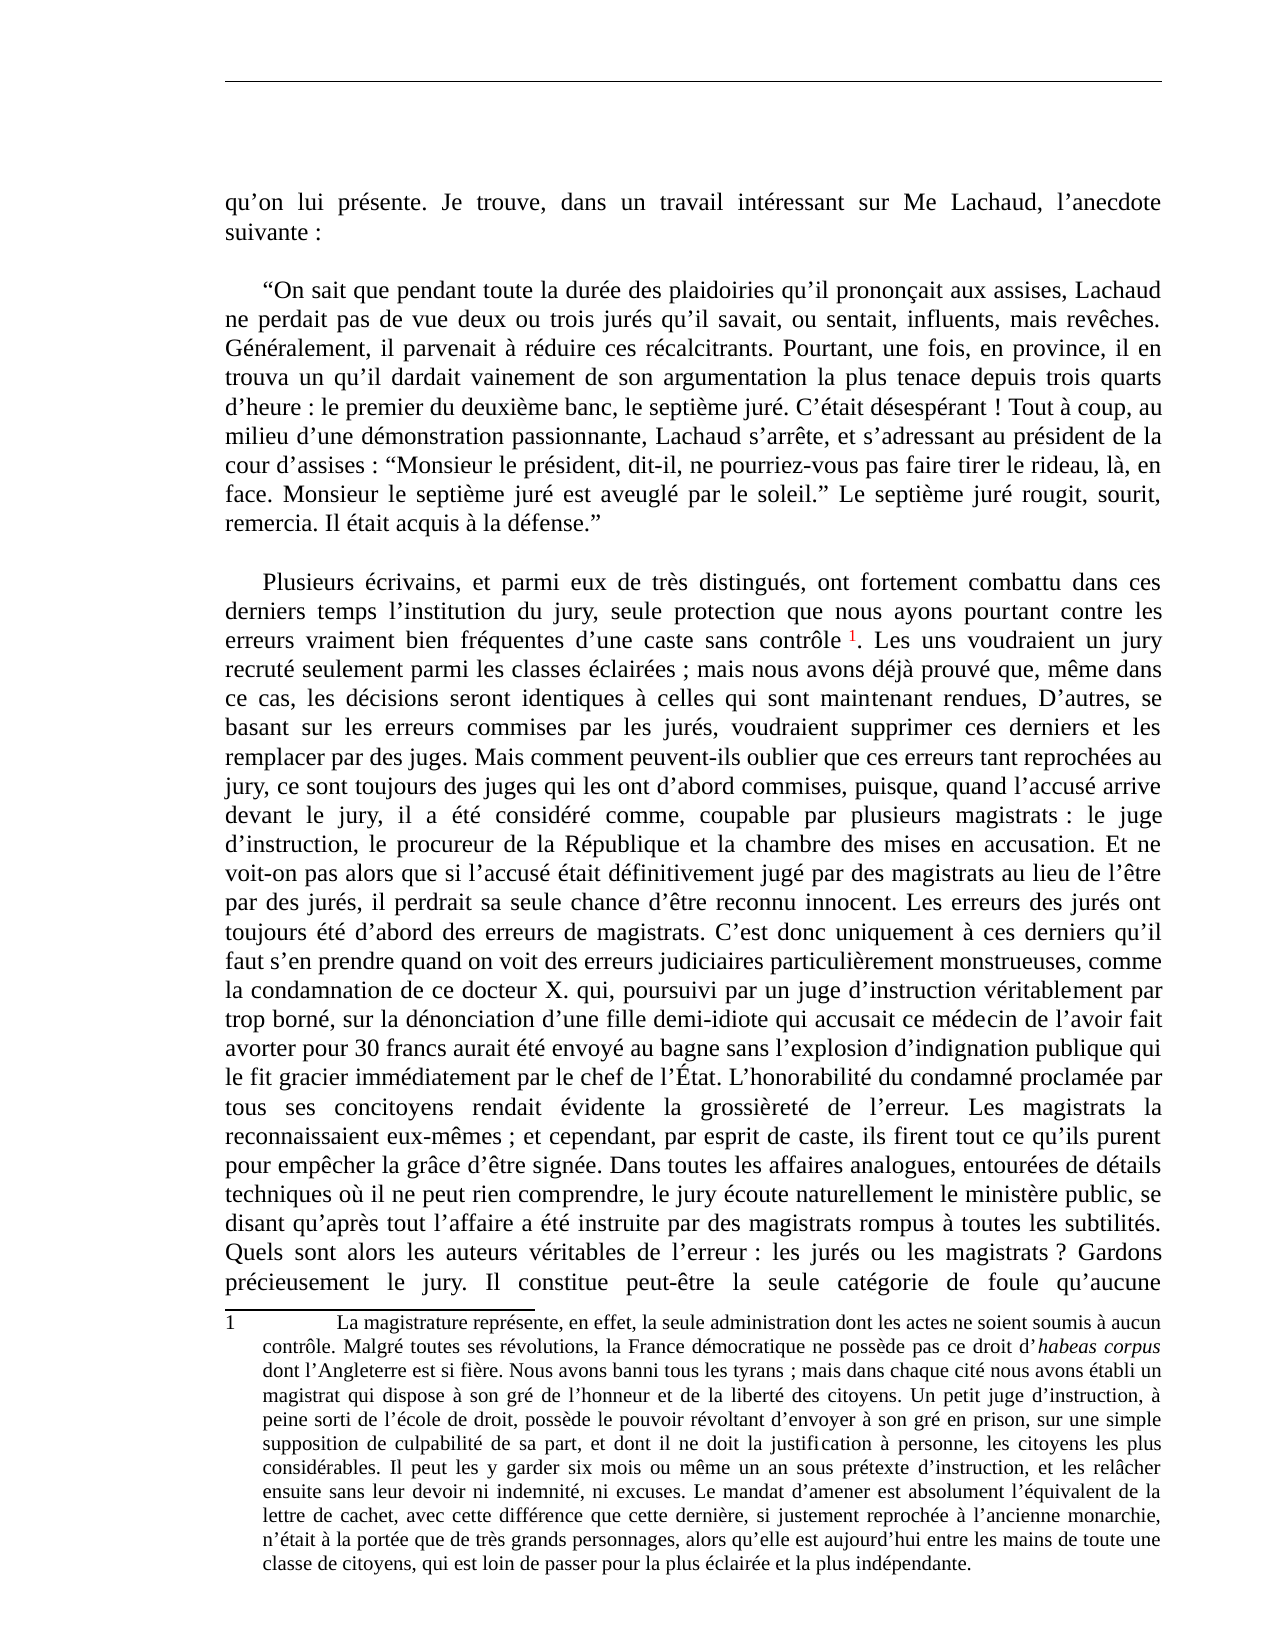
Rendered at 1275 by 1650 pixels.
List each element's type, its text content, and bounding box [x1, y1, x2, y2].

text Plusieurs écrivains, et parmi eux de très distingués, ont fortement combattu dans ces derniers temps l’institution du jury, seule protection que nous ayons pour­tant contre les erreurs vraiment bien fréquentes d’une caste sans contrôle . Les uns vou­draient un jury recruté seulement parmi les classes éclairées ; mais nous avons déjà prouvé que, même dans ce cas, les décisions seront identiques à celles qui sont main­tenant rendues, D’autres, se basant sur les erreurs commises par les jurés, voudraient supprimer ces derniers et les remplacer par des juges. Mais comment peuvent-ils oublier que ces erreurs tant reprochées au jury, ce sont toujours des juges qui les ont d’abord commises, puisque, quand l’accusé arrive devant le jury, il a été considéré comme, coupable par plusieurs magistrats : le juge d’instruction, le procureur de la République et la chambre des mises en accusation. Et ne voit-on pas alors que si l’accusé était définitivement jugé par des magistrats au lieu de l’être par des jurés, il perdrait sa seule chance d’être reconnu innocent. Les erreurs des jurés ont toujours été d’abord des erreurs de magistrats. C’est donc uniquement à ces derniers qu’il faut s’en prendre quand on voit des erreurs judiciaires particulièrement monstrueuses, comme la condamnation de ce docteur X. qui, poursuivi par un juge d’instruction véritable­ment par trop borné, sur la dénonciation d’une fille demi-idiote qui accusait ce méde­cin de l’avoir fait avorter pour 30 francs aurait été envoyé au bagne sans l’explosion d’indignation publique qui le fit gracier immédiatement par le chef de l’État. L’hono­rabilité du condamné proclamée par tous ses concitoyens rendait évidente la grossiè­reté de l’erreur. Les magistrats la reconnaissaient eux-mêmes ; et cependant, par esprit de caste, ils firent tout ce qu’ils purent pour empêcher la grâce d’être signée. Dans toutes les affaires analogues, entourées de détails techniques où il ne peut rien com­prendre, le jury écoute naturellement le ministère public, se disant qu’après tout l’affaire a été instruite par des magistrats rompus à toutes les subtilités. Quels sont alors les auteurs véritables de l’erreur : les jurés ou les magistrats ? Gardons précieusement le jury. Il constitue peut-être la seule catégorie de foule qu’aucune [225, 567, 1162, 1296]
text “On sait que pendant toute la durée des plaidoiries qu’il prononçait aux assises, Lachaud ne perdait pas de vue deux ou trois jurés qu’il savait, ou sentait, influents, mais revêches. Généralement, il parvenait à réduire ces récalcitrants. Pourtant, une fois, en province, il en trouva un qu’il dardait vainement de son argumentation la plus tenace depuis trois quarts d’heure : le premier du deuxième banc, le septième juré. C’était désespérant ! Tout à coup, au milieu d’une démonstration passion­nante, Lachaud s’arrête, et s’adressant au président de la cour d’assises : “Monsieur le président, dit-il, ne pourriez-vous pas faire tirer le rideau, là, en face. Monsieur le septième juré est aveuglé par le soleil.” Le septième juré rougit, sourit, remercia. Il était acquis à la défense.” [225, 275, 1162, 537]
text La magistrature représente, en effet, la seule administration dont les actes ne soient soumis à aucun contrôle. Malgré toutes ses révolutions, la France démocratique ne possède pas ce droit d’habeas corpus dont l’Angleterre est si fière. Nous avons banni tous les tyrans ; mais dans chaque cité nous avons établi un magistrat qui dispose à son gré de l’honneur et de la liberté des citoyens. Un petit juge d’instruction, à peine sorti de l’école de droit, possède le pouvoir révoltant d’envoyer à son gré en prison, sur une simple supposition de culpabilité de sa part, et dont il ne doit la justifi­cation à personne, les citoyens les plus considérables. Il peut les y garder six mois ou même un an sous prétexte d’instruction, et les relâcher ensuite sans leur devoir ni indemnité, ni excuses. Le mandat d’amener est absolument l’équivalent de la lettre de cachet, avec cette différence que cette dernière, si justement reprochée à l’ancienne monarchie, n’était à la portée que de très grands personnages, alors qu’elle est aujourd’hui entre les mains de toute une classe de citoyens, qui est loin de passer pour la plus éclairée et la plus indépendante. [225, 1310, 1162, 1575]
text qu’on lui présente. Je trouve, dans un travail intéressant sur Me Lachaud, l’anecdote suivante : [225, 187, 1162, 246]
